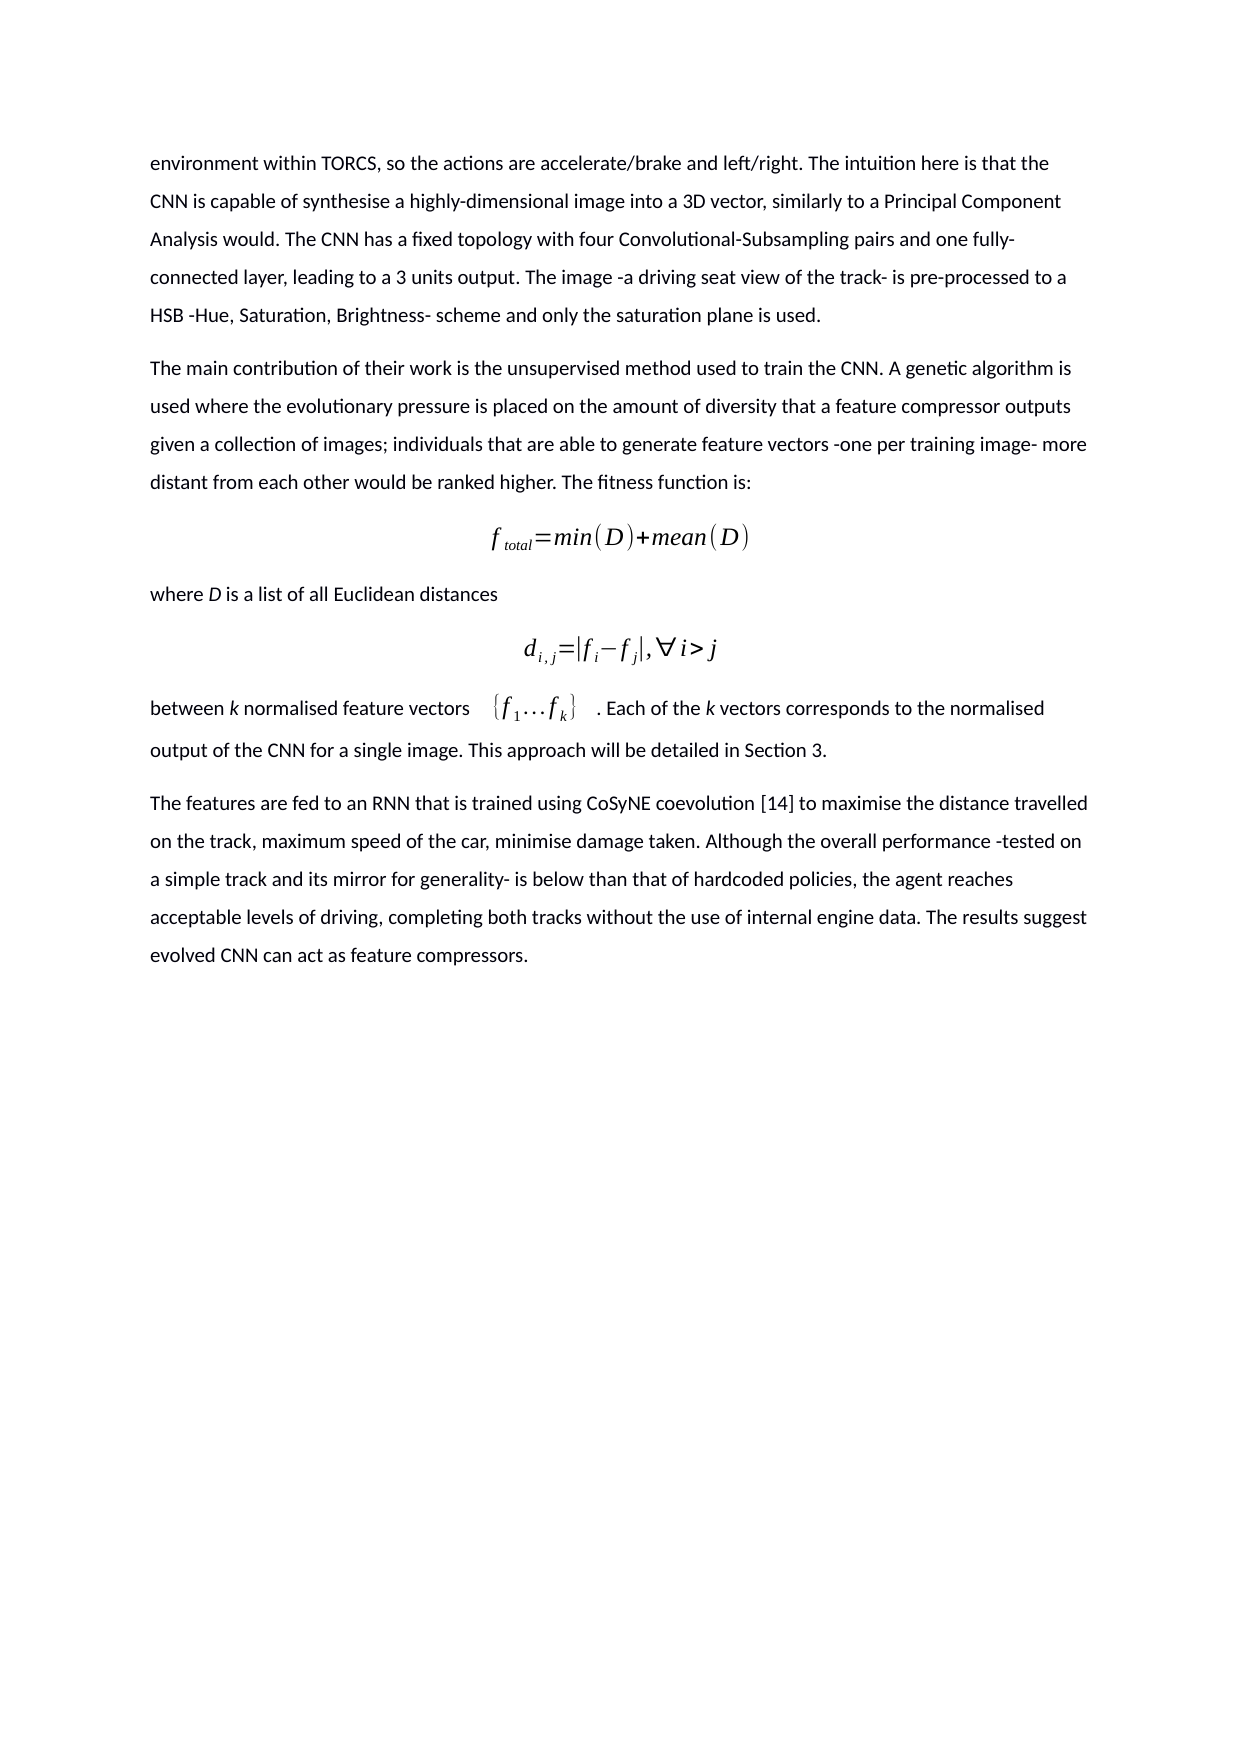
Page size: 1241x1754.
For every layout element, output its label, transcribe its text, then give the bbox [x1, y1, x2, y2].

text The features are fed to an RNN that is trained using CoSyNE coevolution [14]⁠ to maximise the distance travelled on the track, maximum speed of the car, minimise damage taken. Although the overall performance -tested on a simple track and its mirror for generality- is below than that of hardcoded policies, the agent reaches acceptable levels of driving, completing both tracks without the use of internal engine data. The results suggest evolved CNN can act as feature compressors. [150, 790, 1090, 968]
text where D is a list of all Euclidean distances [150, 582, 1090, 607]
text environment within TORCS, so the actions are accelerate/brake and left/right. The intuition here is that the CNN is capable of synthesise a highly-dimensional image into a 3D vector, similarly to a Principal Component Analysis would. The CNN has a fixed topology with four Convolutional-Subsampling pairs and one fully-connected layer, leading to a 3 units output. The image -a driving seat view of the track- is pre-processed to a HSB -Hue, Saturation, Brightness- scheme and only the saturation plane is used. [150, 150, 1090, 328]
text The main contribution of their work is the unsupervised method used to train the CNN. A genetic algorithm is used where the evolutionary pressure is placed on the amount of diversity that a feature compressor outputs given a collection of images; individuals that are able to generate feature vectors -one per training image- more distant from each other would be ranked higher. The fitness function is: [150, 355, 1090, 495]
text between k normalised feature vectors . Each of the k vectors corresponds to the normalised output of the CNN for a single image. This approach will be detailed in Section 3. [150, 693, 1090, 763]
